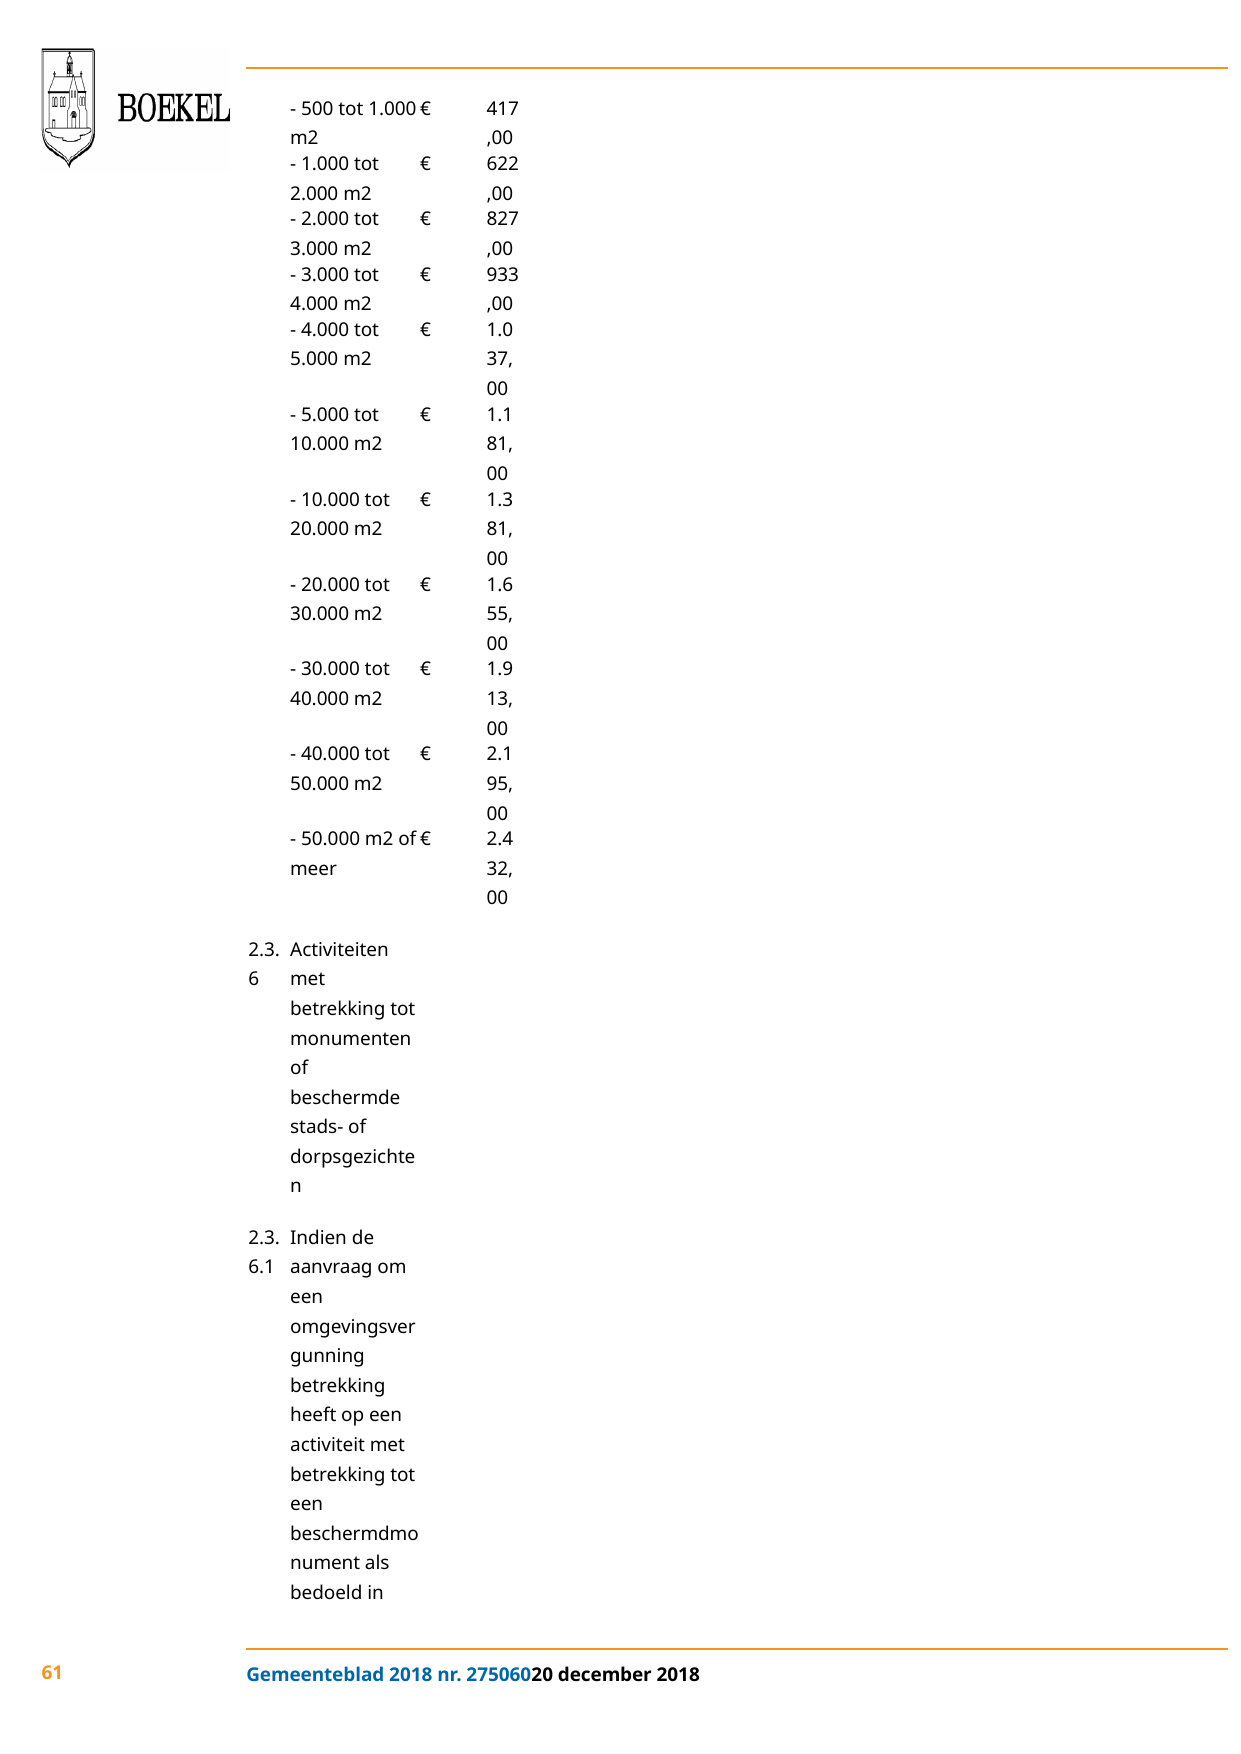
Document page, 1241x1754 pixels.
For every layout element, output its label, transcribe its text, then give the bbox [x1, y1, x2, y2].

table_cell [1019, 571, 1052, 656]
table_cell [952, 1224, 985, 1605]
table_cell 1.655,00 [486, 571, 520, 656]
table_cell [952, 486, 985, 571]
table_cell [919, 571, 952, 656]
table_cell [620, 910, 653, 936]
table_cell [1118, 825, 1152, 910]
table_cell [248, 150, 290, 205]
table_cell - 10.000 tot 20.000 m2 [290, 486, 420, 571]
table_cell - 2.000 tot 3.000 m2 [290, 205, 420, 261]
table_cell [453, 486, 486, 571]
table_cell [520, 571, 553, 656]
table_cell [453, 936, 486, 1198]
table_cell [885, 401, 919, 486]
table_cell [553, 1199, 586, 1224]
table_cell [952, 936, 985, 1198]
table_cell [586, 1224, 619, 1605]
table_cell [1118, 150, 1152, 205]
table_cell [819, 910, 852, 936]
table_cell [1019, 95, 1052, 150]
table_cell [1052, 401, 1085, 486]
table_cell - 50.000 m2 of meer [290, 825, 420, 910]
table_cell [919, 936, 952, 1198]
table_cell [1118, 316, 1152, 401]
table_cell [885, 150, 919, 205]
table_cell [248, 910, 290, 936]
table_cell - 40.000 tot 50.000 m2 [290, 741, 420, 825]
table_cell [620, 150, 653, 205]
table_cell [952, 261, 985, 316]
table_cell [553, 205, 586, 261]
table_cell 933,00 [486, 261, 520, 316]
table_cell [653, 150, 686, 205]
table_cell € [420, 486, 453, 571]
table_cell [248, 825, 290, 910]
table_cell [653, 741, 686, 825]
table_cell [620, 316, 653, 401]
table_cell [653, 401, 686, 486]
table_cell [1052, 316, 1085, 401]
table_cell [686, 825, 719, 910]
table_cell [686, 95, 719, 150]
table_cell [686, 150, 719, 205]
table_cell [453, 1224, 486, 1605]
table_cell [1085, 150, 1118, 205]
table_cell [919, 1224, 952, 1605]
table_cell [248, 205, 290, 261]
table_cell [1052, 150, 1085, 205]
table_cell [620, 936, 653, 1198]
table_cell [586, 486, 619, 571]
table_cell [1118, 741, 1152, 825]
table_cell [852, 741, 885, 825]
table_cell [786, 1199, 819, 1224]
table_cell [919, 150, 952, 205]
table_cell [786, 401, 819, 486]
table_cell € [420, 741, 453, 825]
table_cell [852, 205, 885, 261]
table_cell [520, 1224, 553, 1605]
table_cell [1085, 571, 1118, 656]
table_cell [786, 150, 819, 205]
table_cell [753, 401, 786, 486]
table_cell [586, 401, 619, 486]
table_cell [520, 486, 553, 571]
table_cell [786, 910, 819, 936]
table_cell [1085, 316, 1118, 401]
table_cell [719, 825, 752, 910]
table_cell [620, 205, 653, 261]
table_cell [686, 261, 719, 316]
table_cell [653, 261, 686, 316]
table_cell [453, 261, 486, 316]
table_cell - 500 tot 1.000 m2 [290, 95, 420, 150]
table_cell [985, 656, 1018, 741]
table_cell [486, 1224, 520, 1605]
table_cell [852, 825, 885, 910]
table_cell [719, 1224, 752, 1605]
table_cell [686, 401, 719, 486]
table_cell [819, 316, 852, 401]
table_cell [248, 1199, 290, 1224]
table_cell [819, 825, 852, 910]
table_cell [553, 95, 586, 150]
table_cell € [420, 316, 453, 401]
table_cell [1052, 95, 1085, 150]
table_cell [586, 936, 619, 1198]
table_cell - 3.000 tot 4.000 m2 [290, 261, 420, 316]
table_cell [952, 95, 985, 150]
table_cell [819, 571, 852, 656]
table_cell [620, 571, 653, 656]
table_cell [819, 401, 852, 486]
table_cell [852, 571, 885, 656]
table_cell [586, 95, 619, 150]
table_cell [1085, 741, 1118, 825]
table_cell [686, 741, 719, 825]
table_cell [620, 486, 653, 571]
table_cell [1052, 936, 1085, 1198]
table_cell € [420, 656, 453, 741]
table_cell [885, 95, 919, 150]
table_cell [553, 656, 586, 741]
table_cell [919, 261, 952, 316]
table_cell [1118, 261, 1152, 316]
table_cell [985, 95, 1018, 150]
table_cell [786, 316, 819, 401]
table_cell [952, 205, 985, 261]
table_cell - 1.000 tot 2.000 m2 [290, 150, 420, 205]
table_cell [1019, 741, 1052, 825]
table_cell [919, 741, 952, 825]
table_cell [453, 150, 486, 205]
table_cell [586, 1199, 619, 1224]
table_cell [586, 205, 619, 261]
table_cell [453, 741, 486, 825]
table_cell [786, 95, 819, 150]
table_cell [1085, 910, 1118, 936]
table_cell [586, 261, 619, 316]
table_cell [520, 656, 553, 741]
table_cell [653, 486, 686, 571]
table_cell [719, 205, 752, 261]
table_cell [248, 656, 290, 741]
table_cell [553, 936, 586, 1198]
table_cell [248, 261, 290, 316]
table_cell [885, 205, 919, 261]
table_cell 2.432,00 [486, 825, 520, 910]
table_cell [653, 316, 686, 401]
table_cell 827,00 [486, 205, 520, 261]
table_cell [819, 486, 852, 571]
table_cell [952, 571, 985, 656]
table_cell [852, 1199, 885, 1224]
table_cell [719, 316, 752, 401]
table_cell [420, 936, 453, 1198]
table_cell [1118, 95, 1152, 150]
table_cell [453, 316, 486, 401]
table_cell [919, 1199, 952, 1224]
table_cell [686, 936, 719, 1198]
table_cell [1019, 910, 1052, 936]
table_cell [653, 656, 686, 741]
table_cell [819, 205, 852, 261]
table_cell [653, 936, 686, 1198]
table_cell [985, 741, 1018, 825]
table_cell [586, 741, 619, 825]
table_cell [852, 316, 885, 401]
table_cell [520, 741, 553, 825]
table_cell [819, 1199, 852, 1224]
table_cell € [420, 571, 453, 656]
table_cell [985, 936, 1018, 1198]
table_cell [686, 205, 719, 261]
table_cell [586, 910, 619, 936]
table_cell [919, 205, 952, 261]
table_cell [1085, 95, 1118, 150]
table_cell [719, 1199, 752, 1224]
table_cell [620, 261, 653, 316]
table_cell [520, 401, 553, 486]
table_cell [1052, 261, 1085, 316]
table_cell [753, 95, 786, 150]
table_cell [686, 910, 719, 936]
table_cell [885, 825, 919, 910]
table_cell [1019, 656, 1052, 741]
table_cell [753, 936, 786, 1198]
table_cell [1052, 656, 1085, 741]
table_cell [1019, 316, 1052, 401]
table_cell [1085, 205, 1118, 261]
table_cell [1118, 656, 1152, 741]
table_cell [852, 261, 885, 316]
table_cell [553, 571, 586, 656]
table_cell [719, 261, 752, 316]
table_cell [1052, 910, 1085, 936]
table_cell [290, 1199, 420, 1224]
table_cell [852, 150, 885, 205]
table_cell [852, 401, 885, 486]
table_cell [453, 656, 486, 741]
table_cell [919, 95, 952, 150]
table_cell [486, 910, 520, 936]
table_cell € [420, 150, 453, 205]
table_cell [453, 401, 486, 486]
table_cell [1019, 401, 1052, 486]
table_cell [1085, 656, 1118, 741]
table_cell [753, 825, 786, 910]
table_cell [1085, 936, 1118, 1198]
table_cell [819, 656, 852, 741]
table_cell [1019, 205, 1052, 261]
table_cell [985, 316, 1018, 401]
table_cell [453, 205, 486, 261]
table_cell [786, 936, 819, 1198]
table_cell [952, 1199, 985, 1224]
table_cell - 4.000 tot 5.000 m2 [290, 316, 420, 401]
table_cell [819, 95, 852, 150]
table_cell [786, 261, 819, 316]
table_cell [520, 205, 553, 261]
table_cell [719, 936, 752, 1198]
table_cell [753, 910, 786, 936]
table_cell 622,00 [486, 150, 520, 205]
table_cell [586, 571, 619, 656]
table_cell [1085, 401, 1118, 486]
table_cell - 30.000 tot 40.000 m2 [290, 656, 420, 741]
table_cell [786, 825, 819, 910]
table_cell [819, 1224, 852, 1605]
table_cell [553, 1224, 586, 1605]
table_cell [453, 1199, 486, 1224]
table_cell [553, 401, 586, 486]
table_cell [520, 261, 553, 316]
table_cell [885, 261, 919, 316]
table_cell [1052, 1224, 1085, 1605]
table_cell [852, 936, 885, 1198]
table_cell [520, 95, 553, 150]
table_cell [248, 486, 290, 571]
table_cell [753, 150, 786, 205]
table_cell [586, 316, 619, 401]
table_cell [553, 910, 586, 936]
table_cell [653, 1224, 686, 1605]
table_cell [1118, 205, 1152, 261]
table_cell [885, 1199, 919, 1224]
table_cell [719, 486, 752, 571]
table_cell [653, 910, 686, 936]
table_cell [686, 571, 719, 656]
table_cell [453, 95, 486, 150]
table_cell [686, 316, 719, 401]
table_cell € [420, 261, 453, 316]
table_cell [919, 825, 952, 910]
table_cell 1.913,00 [486, 656, 520, 741]
table_cell [919, 656, 952, 741]
table_cell [952, 825, 985, 910]
table_cell [1085, 486, 1118, 571]
table_cell [985, 910, 1018, 936]
table_cell [885, 316, 919, 401]
table_cell [719, 741, 752, 825]
table_cell [952, 910, 985, 936]
table_cell [290, 910, 420, 936]
table_cell 2.3.6 [248, 936, 290, 1198]
table_cell [985, 1199, 1018, 1224]
table_cell [686, 486, 719, 571]
table_cell [786, 205, 819, 261]
table_cell [1118, 936, 1152, 1198]
table_cell € [420, 401, 453, 486]
table_cell [248, 95, 290, 150]
table_cell [819, 150, 852, 205]
table_cell [653, 825, 686, 910]
table_cell [1052, 205, 1085, 261]
table_cell [453, 571, 486, 656]
table_cell [1085, 1199, 1118, 1224]
table_cell [586, 825, 619, 910]
table_cell [885, 486, 919, 571]
table_cell [786, 486, 819, 571]
table_cell [1019, 150, 1052, 205]
table_cell [719, 910, 752, 936]
table_cell [852, 95, 885, 150]
table_cell [753, 656, 786, 741]
table_cell [420, 1199, 453, 1224]
table_cell [719, 401, 752, 486]
table_cell - 20.000 tot 30.000 m2 [290, 571, 420, 656]
table_cell [952, 316, 985, 401]
table_cell [1052, 1199, 1085, 1224]
table_cell [620, 95, 653, 150]
table_cell [453, 910, 486, 936]
table_cell [553, 150, 586, 205]
table_cell [248, 316, 290, 401]
table_cell [1019, 1224, 1052, 1605]
table_cell [985, 401, 1018, 486]
table_cell [952, 150, 985, 205]
table_cell [852, 656, 885, 741]
table_cell [753, 486, 786, 571]
table_cell [553, 486, 586, 571]
table_cell [985, 825, 1018, 910]
table_cell [753, 1224, 786, 1605]
table_cell [1019, 936, 1052, 1198]
table_cell [885, 741, 919, 825]
table_cell [819, 936, 852, 1198]
table_cell [420, 1224, 453, 1605]
table_cell [520, 316, 553, 401]
table_cell 417,00 [486, 95, 520, 150]
table_cell [553, 825, 586, 910]
table_cell 2.195,00 [486, 741, 520, 825]
table_cell [852, 1224, 885, 1605]
table_cell [985, 486, 1018, 571]
table_cell [553, 261, 586, 316]
table_cell Indien de aanvraag om een omgevingsvergunning betrekking heeft op een activiteit met betrekking tot een beschermdmonument als bedoeld in [290, 1224, 420, 1605]
table_cell [1019, 261, 1052, 316]
table_cell [1118, 910, 1152, 936]
table_cell [1052, 825, 1085, 910]
table_cell [819, 741, 852, 825]
table_cell [586, 150, 619, 205]
table_cell [985, 261, 1018, 316]
table_cell [1085, 825, 1118, 910]
table_cell [653, 571, 686, 656]
table_cell [553, 741, 586, 825]
table_cell [1085, 1224, 1118, 1605]
table_cell [919, 910, 952, 936]
table_cell [1052, 571, 1085, 656]
table_cell [852, 486, 885, 571]
table_cell [620, 1224, 653, 1605]
table_cell 1.181,00 [486, 401, 520, 486]
table_cell [520, 825, 553, 910]
table_cell [885, 656, 919, 741]
table_cell [786, 741, 819, 825]
table_cell [719, 150, 752, 205]
table_cell [248, 571, 290, 656]
table_cell [1052, 741, 1085, 825]
table_cell € [420, 205, 453, 261]
table_cell [985, 150, 1018, 205]
table_cell [1118, 486, 1152, 571]
table_cell 2.3.6.1 [248, 1224, 290, 1605]
table_cell [486, 936, 520, 1198]
table_cell [885, 936, 919, 1198]
table_cell [753, 205, 786, 261]
table_cell [885, 910, 919, 936]
table_cell [753, 1199, 786, 1224]
table_cell [952, 656, 985, 741]
table_cell [248, 401, 290, 486]
table_cell [1118, 401, 1152, 486]
table_cell [852, 910, 885, 936]
table_cell [620, 401, 653, 486]
table_cell [620, 1199, 653, 1224]
table_cell [686, 1224, 719, 1605]
table_cell [653, 205, 686, 261]
table_cell [586, 656, 619, 741]
table_cell [786, 1224, 819, 1605]
table_cell [520, 1199, 553, 1224]
table_cell [753, 316, 786, 401]
table_cell [1019, 825, 1052, 910]
table_cell [786, 571, 819, 656]
table_cell Activiteiten met betrekking tot monumenten of beschermde stads- of dorpsgezichten [290, 936, 420, 1198]
table_cell [1118, 1199, 1152, 1224]
table_cell [248, 741, 290, 825]
picture [41, 47, 231, 172]
table_cell [453, 825, 486, 910]
table_cell [653, 1199, 686, 1224]
table_cell [753, 741, 786, 825]
table_cell [985, 1224, 1018, 1605]
table_cell [1019, 1199, 1052, 1224]
table_cell [786, 656, 819, 741]
table_cell [486, 1199, 520, 1224]
table_cell [1019, 486, 1052, 571]
table_cell 1.381,00 [486, 486, 520, 571]
table_cell [885, 1224, 919, 1605]
table_cell [985, 205, 1018, 261]
table_cell [719, 656, 752, 741]
table_cell [620, 656, 653, 741]
table_cell [952, 741, 985, 825]
table_cell € [420, 95, 453, 150]
table_cell [952, 401, 985, 486]
table_cell [719, 571, 752, 656]
table_cell [753, 571, 786, 656]
table_cell [1052, 486, 1085, 571]
table_cell [1085, 261, 1118, 316]
table_cell [719, 95, 752, 150]
table_cell 1.037,00 [486, 316, 520, 401]
table_cell [686, 1199, 719, 1224]
table_cell [520, 150, 553, 205]
table_cell € [420, 825, 453, 910]
table_cell [819, 261, 852, 316]
table_cell [885, 571, 919, 656]
table_cell [1118, 571, 1152, 656]
table_cell - 5.000 tot 10.000 m2 [290, 401, 420, 486]
table_cell [620, 741, 653, 825]
table_cell [985, 571, 1018, 656]
table_cell [620, 825, 653, 910]
table_cell [520, 910, 553, 936]
table_cell [420, 910, 453, 936]
table_cell [753, 261, 786, 316]
table_cell [520, 936, 553, 1198]
table_cell [1118, 1224, 1152, 1605]
table_cell [686, 656, 719, 741]
table_cell [919, 316, 952, 401]
table_cell [553, 316, 586, 401]
table_cell [919, 486, 952, 571]
table_cell [653, 95, 686, 150]
table_cell [919, 401, 952, 486]
